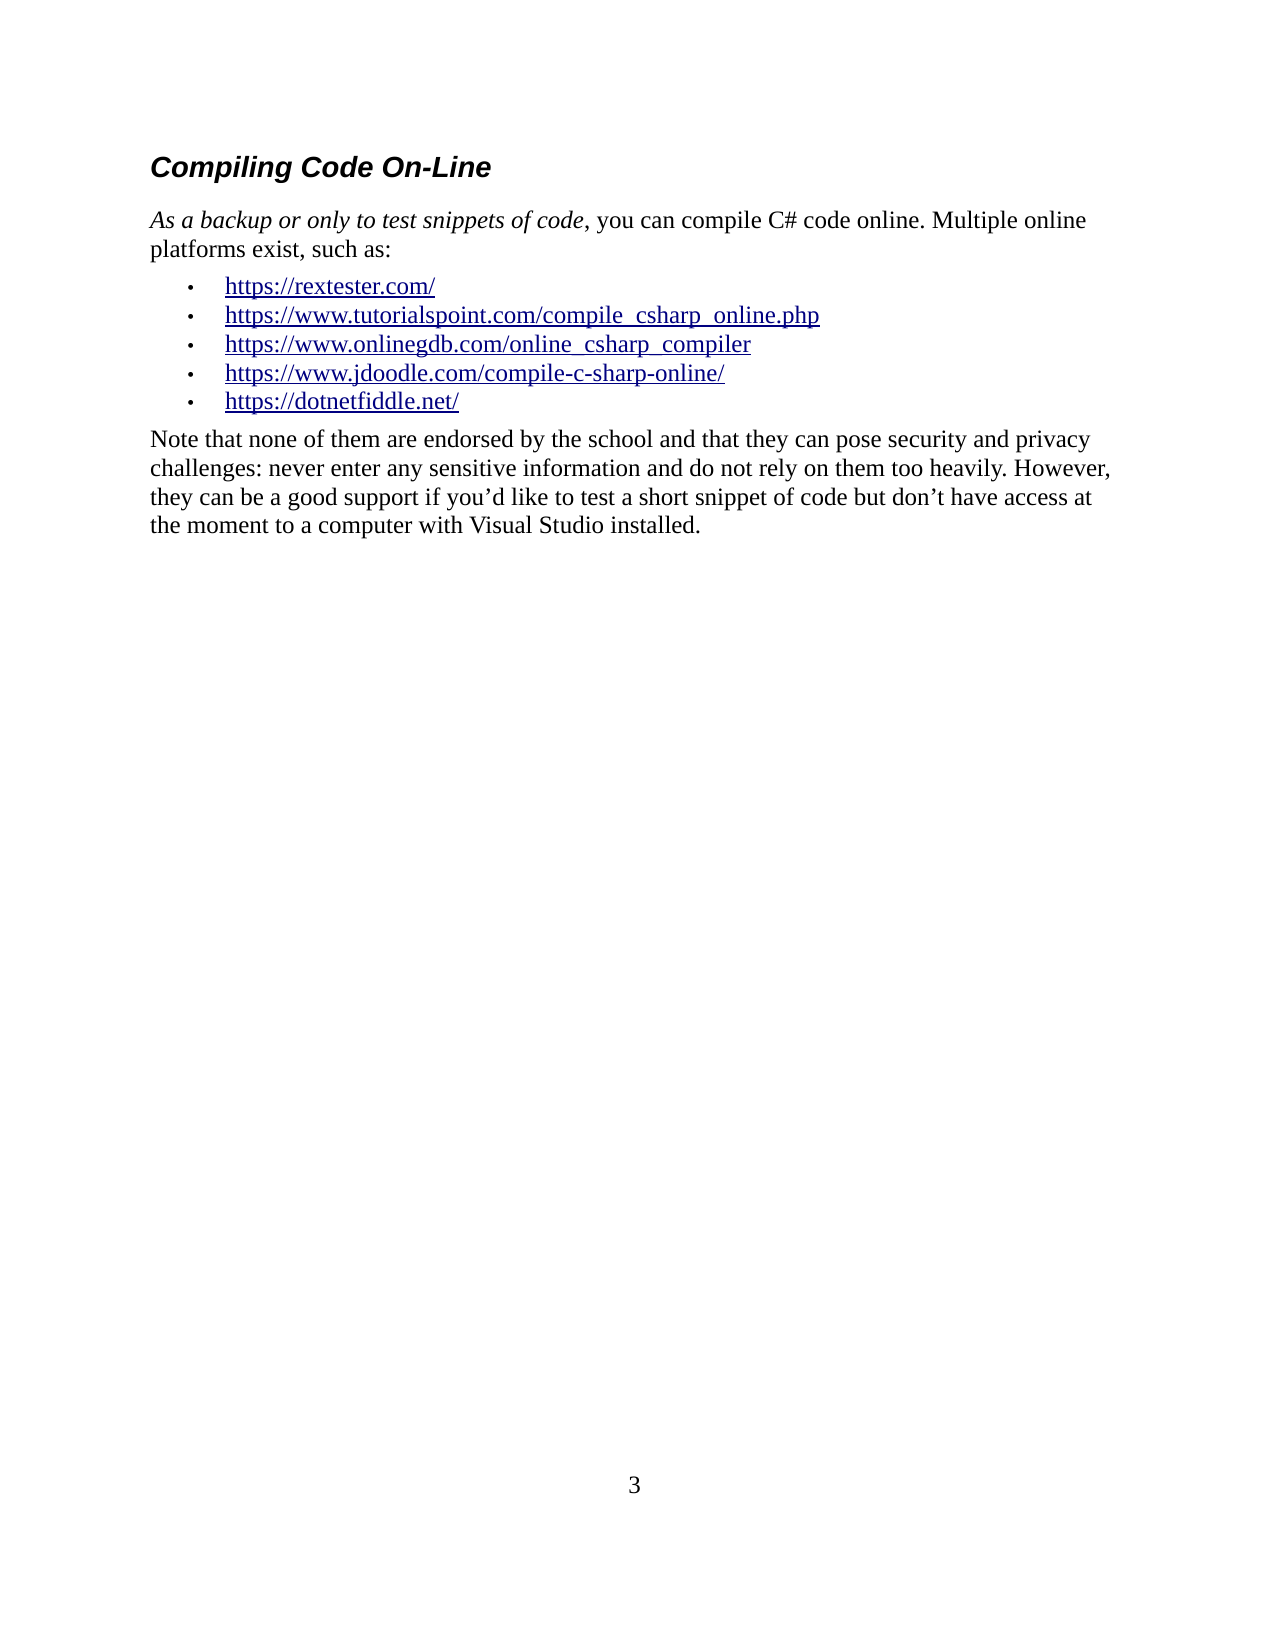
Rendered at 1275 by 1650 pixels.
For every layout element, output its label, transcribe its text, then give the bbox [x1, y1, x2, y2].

list https://www.tutorialspoint.com/compile_csharp_online.php [187, 300, 1125, 329]
list https://dotnetfiddle.net/ [187, 386, 1125, 415]
list https://www.onlinegdb.com/online_csharp_compiler [187, 329, 1125, 358]
text Note that none of them are endorsed by the school and that they can pose security and privacy challenges: never enter any sensitive information and do not rely on them too heavily. However, they can be a good support if you’d like to test a short snippet of code but don’t have access at the moment to a computer with Visual Studio installed. [150, 424, 1125, 539]
list https://rextester.com/ [187, 271, 1125, 300]
text As a backup or only to test snippets of code, you can compile C# code online. Multiple online platforms exist, such as: [150, 205, 1125, 262]
subtitle Compiling Code On-Line [150, 150, 1125, 183]
list https://www.jdoodle.com/compile-c-sharp-online/ [187, 358, 1125, 386]
